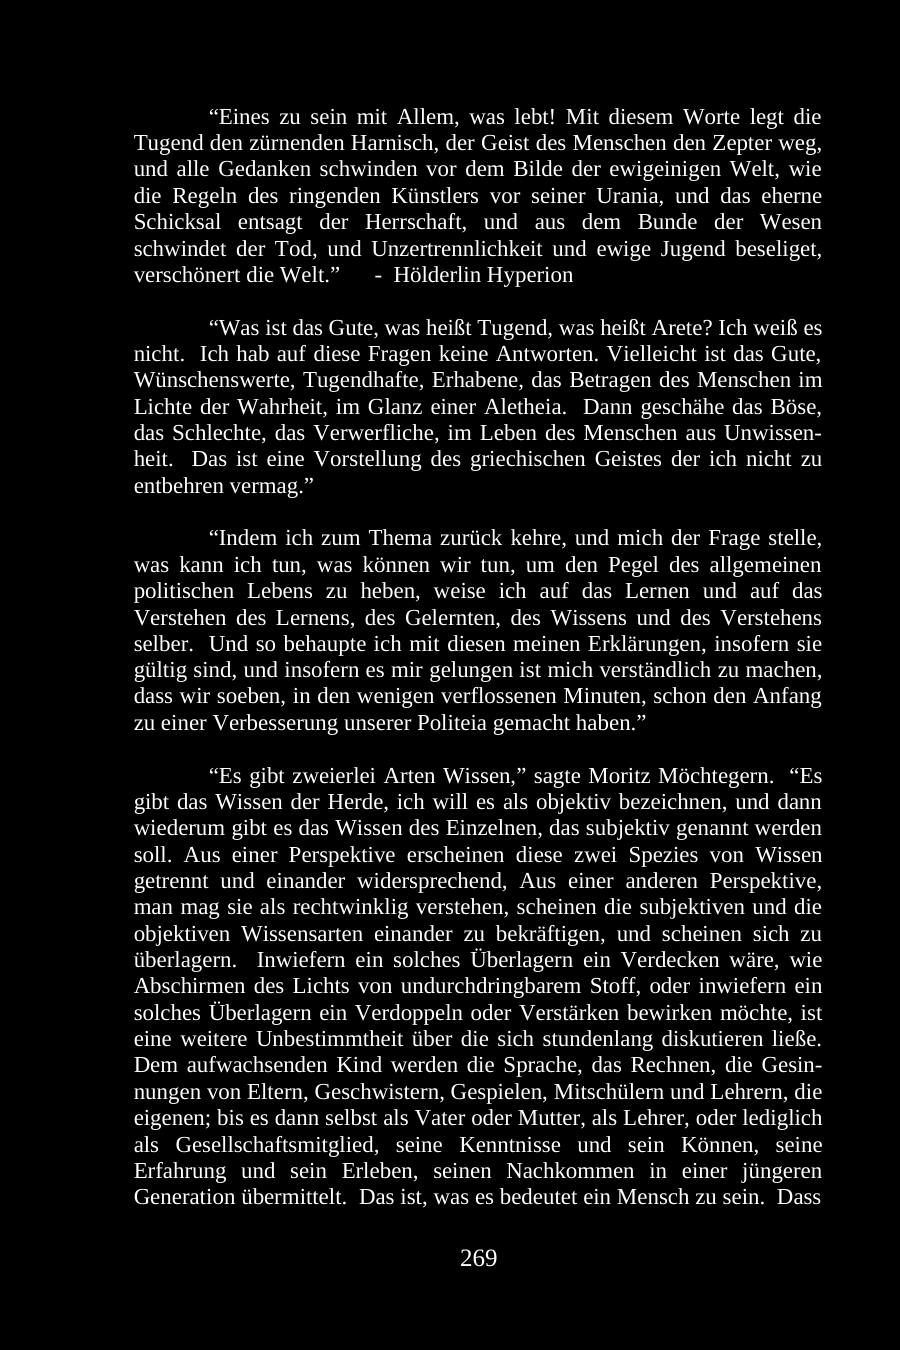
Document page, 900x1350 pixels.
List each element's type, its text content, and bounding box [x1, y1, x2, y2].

text “Eines zu sein mit Allem, was lebt! Mit diesem Worte legt die Tugend den zürnenden Harnisch, der Geist des Menschen den Zepter weg, und alle Gedanken schwinden vor dem Bilde der ewigeinigen Welt, wie die Regeln des ringenden Künstlers vor seiner Urania, und das eherne Schicksal entsagt der Herrschaft, und aus dem Bunde der Wesen schwindet der Tod, und Unzertrennlichkeit und ewige Jugend beseliget, verschönert die Welt.” - Hölderlin Hyperion [133, 103, 823, 287]
text “Was ist das Gute, was heißt Tugend, was heißt Arete? Ich weiß es nicht. Ich hab auf diese Fragen keine Antworten. Vielleicht ist das Gute, Wünschenswerte, Tugendhafte, Erhabene, das Betragen des Menschen im Lichte der Wahrheit, im Glanz einer Aletheia. Dann geschähe das Böse, das Schlechte, das Verwerfliche, im Leben des Menschen aus Unwissen-heit. Das ist eine Vorstellung des griechischen Geistes der ich nicht zu entbehren vermag.” [133, 314, 823, 498]
text “Es gibt zweierlei Arten Wissen,” sagte Moritz Möchtegern. “Es gibt das Wissen der Herde, ich will es als objektiv bezeichnen, und dann wiederum gibt es das Wissen des Einzelnen, das subjektiv genannt werden soll. Aus einer Perspektive erscheinen diese zwei Spezies von Wissen getrennt und einander widersprechend, Aus einer anderen Perspektive, man mag sie als rechtwinklig verstehen, scheinen die subjektiven und die objektiven Wissensarten einander zu bekräftigen, und scheinen sich zu überlagern. Inwiefern ein solches Überlagern ein Verdecken wäre, wie Abschirmen des Lichts von undurchdringbarem Stoff, oder inwiefern ein solches Überlagern ein Verdoppeln oder Verstärken bewirken möchte, ist eine weitere Unbestimmtheit über die sich stundenlang diskutieren ließe. Dem aufwachsenden Kind werden die Sprache, das Rechnen, die Gesin-nungen von Eltern, Geschwistern, Gespielen, Mitschülern und Lehrern, die eigenen; bis es dann selbst als Vater oder Mutter, als Lehrer, oder lediglich als Gesellschaftsmitglied, seine Kenntnisse und sein Können, seine Erfahrung und sein Erleben, seinen Nachkommen in einer jüngeren Generation übermittelt. Das ist, was es bedeutet ein Mensch zu sein. Dass [133, 762, 823, 1210]
text “Indem ich zum Thema zurück kehre, und mich der Frage stelle, was kann ich tun, was können wir tun, um den Pegel des allgemeinen politischen Lebens zu heben, weise ich auf das Lernen und auf das Verstehen des Lernens, des Gelernten, des Wissens und des Verstehens selber. Und so behaupte ich mit diesen meinen Erklärungen, insofern sie gültig sind, und insofern es mir gelungen ist mich verständlich zu machen, dass wir soeben, in den wenigen verflossenen Minuten, schon den Anfang zu einer Verbesserung unserer Politeia gemacht haben.” [133, 524, 823, 735]
